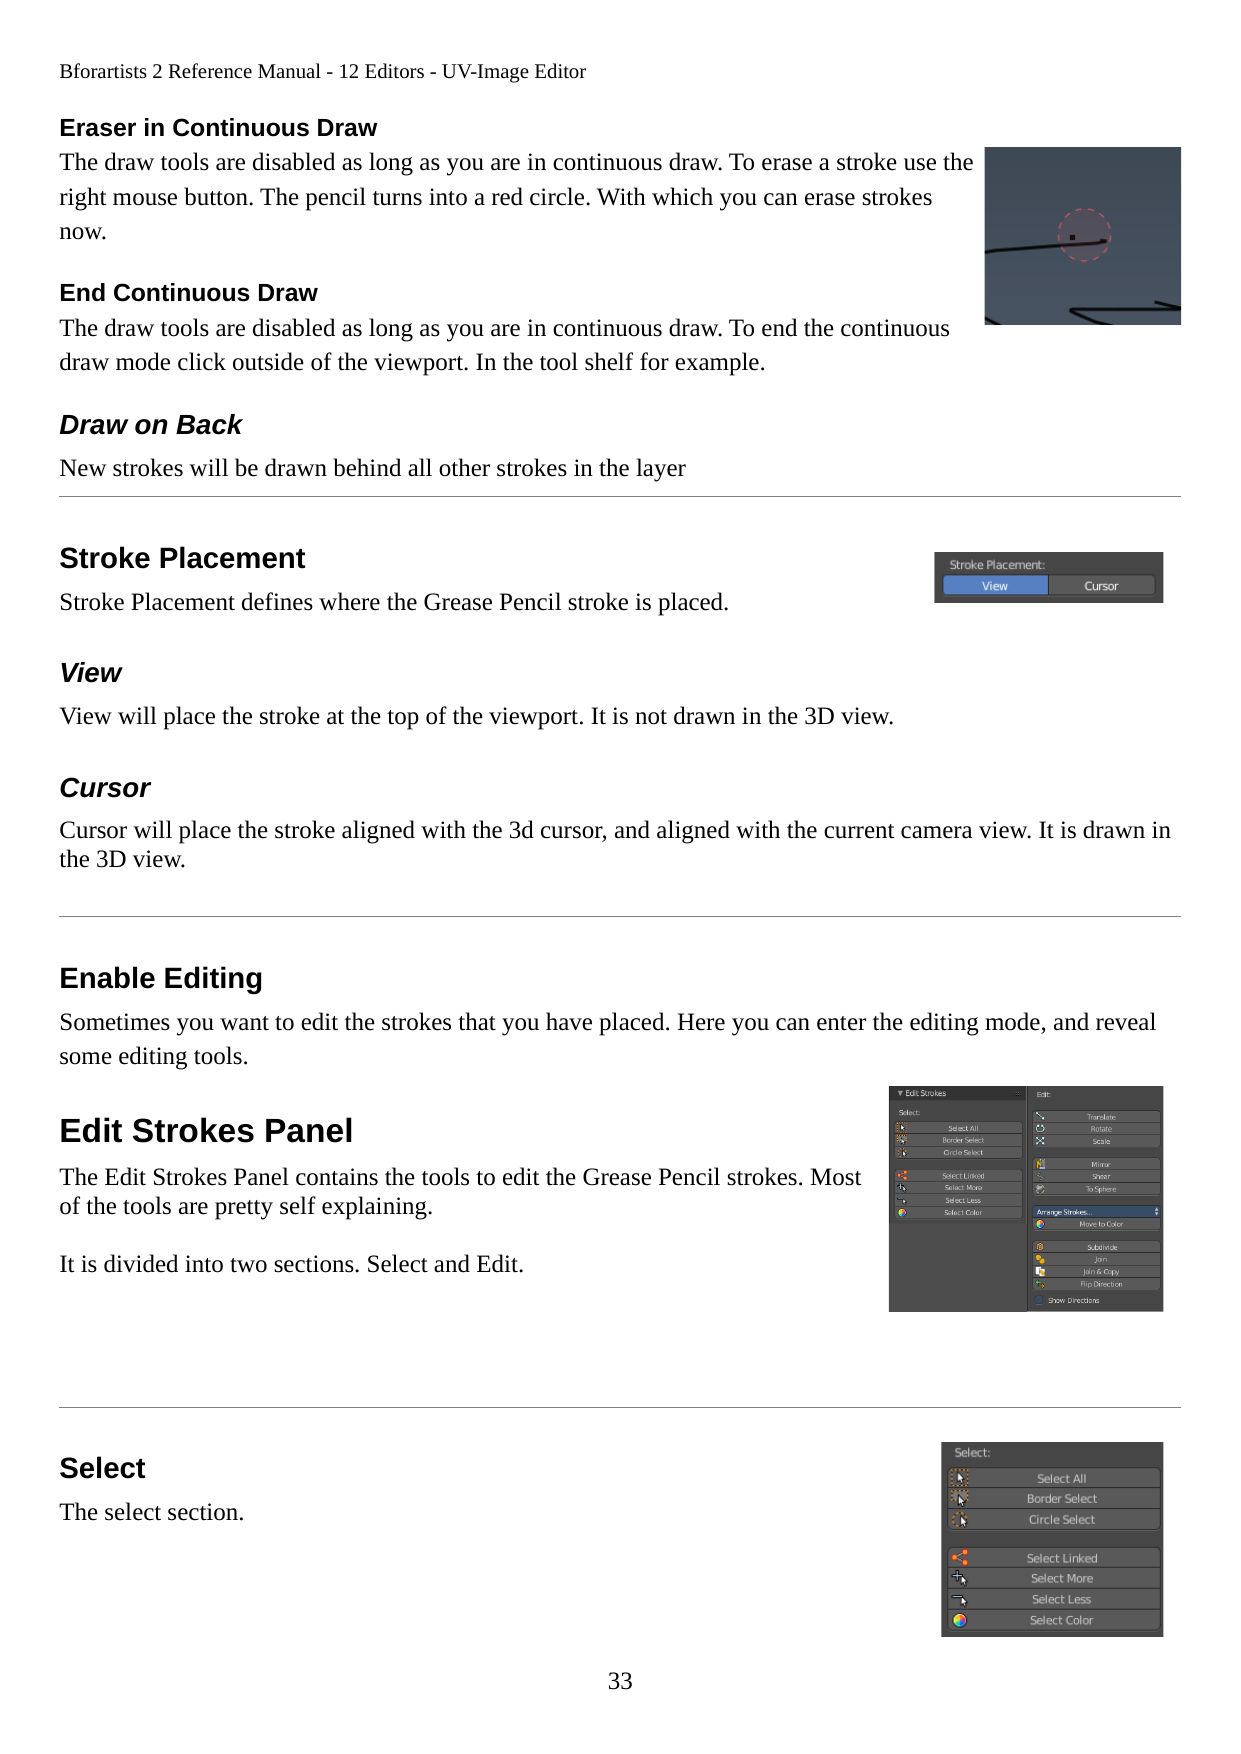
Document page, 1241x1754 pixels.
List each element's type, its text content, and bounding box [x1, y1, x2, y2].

text New strokes will be drawn behind all other strokes in the layer [59, 453, 1181, 482]
subtitle View [59, 657, 1181, 689]
picture [934, 552, 1164, 603]
subtitle [1164, 1111, 1181, 1150]
text The Edit Strokes Panel contains the tools to edit the Grease Pencil strokes. Most of the tools are pretty self explaining. [59, 1162, 888, 1220]
subtitle Draw on Back [59, 409, 1181, 441]
text Sometimes you want to edit the strokes that you have placed. Here you can enter the editing mode, and reveal some editing tools. [59, 1007, 1181, 1070]
subtitle Edit Strokes Panel [59, 1111, 888, 1150]
text View will place the stroke at the top of the viewport. It is not drawn in the 3D view. [59, 701, 1181, 730]
subtitle End Continuous Draw [59, 278, 984, 306]
subtitle Stroke Placement [59, 541, 1181, 574]
text Cursor will place the stroke aligned with the 3d cursor, and aligned with the current camera view. It is drawn in the 3D view. [59, 816, 1181, 873]
text [1164, 1497, 1181, 1526]
text The select section. [59, 1497, 941, 1526]
text The draw tools are disabled as long as you are in continuous draw. To end the continuous draw mode click outside of the viewport. In the tool shelf for example. [59, 313, 1181, 376]
text Stroke Placement defines where the Grease Pencil stroke is placed. [59, 587, 1181, 616]
text It is divided into two sections. Select and Edit. [59, 1249, 888, 1277]
subtitle Eraser in Continuous Draw [59, 113, 1181, 141]
subtitle Enable Editing [59, 961, 1181, 994]
picture [941, 1442, 1164, 1637]
subtitle Select [59, 1451, 941, 1485]
picture [984, 147, 1182, 325]
subtitle [1164, 1451, 1181, 1485]
text The draw tools are disabled as long as you are in continuous draw. To erase a stroke use the right mouse button. The pencil turns into a red circle. With which you can erase strokes now. [59, 147, 984, 245]
picture [888, 1086, 1164, 1312]
subtitle Cursor [59, 771, 1181, 803]
